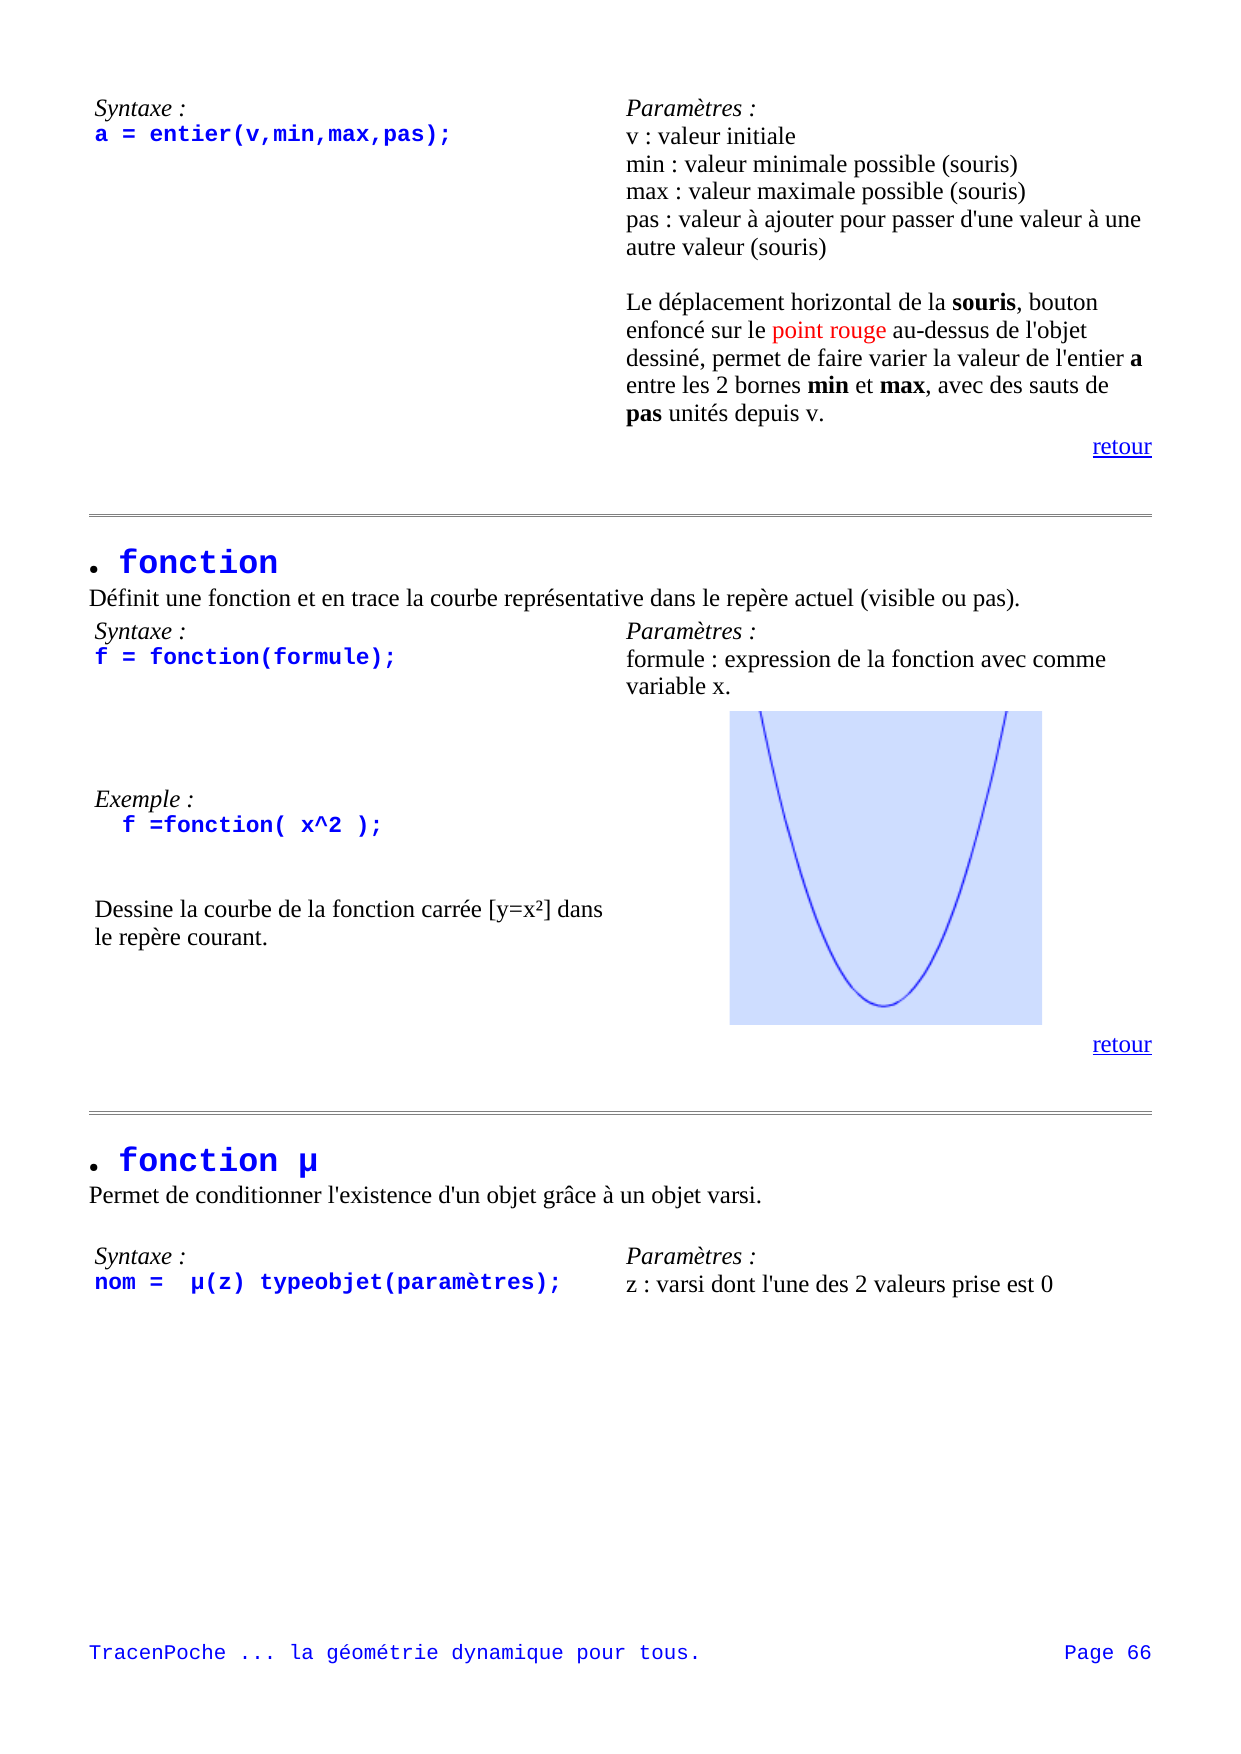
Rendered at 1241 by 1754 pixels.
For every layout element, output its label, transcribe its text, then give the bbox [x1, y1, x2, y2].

table_cell Exemple : f =fonction( x^2 ); Dessine la courbe de la fonction carrée [y=x²] dans le repère courant. [89, 706, 620, 1030]
table_header Syntaxe : a = entier(v,min,max,pas); [89, 89, 620, 432]
table_header Syntaxe : f = fonction(formule); [89, 611, 620, 706]
table_header Paramètres : z : varsi dont l'une des 2 valeurs prise est 0 [620, 1236, 1152, 1303]
table_header Paramètres : formule : expression de la fonction avec comme variable x. [620, 611, 1152, 706]
table_header Paramètres : v : valeur initiale min : valeur minimale possible (souris) max : valeur maximale possible (souris) pas : valeur à ajouter pour passer d'une valeur à une autre valeur (souris) Le déplacement horizontal de la souris, bouton enfoncé sur le point rouge au-dessus de l'objet dessiné, permet de faire varier la valeur de l'entier a entre les 2 bornes min et max, avec des sauts de pas unités depuis v. [620, 89, 1152, 432]
list fonction µ [88, 1143, 1152, 1181]
table_header Syntaxe : nom = µ(z) typeobjet(paramètres); [89, 1236, 620, 1303]
table_cell [620, 706, 1152, 1030]
text retour [88, 1030, 1152, 1058]
text Définit une fonction et en trace la courbe représentative dans le repère actuel (visible ou pas). [88, 584, 1152, 611]
picture [729, 711, 1043, 1025]
list fonction [88, 546, 1152, 584]
text Permet de conditionner l'existence d'un objet grâce à un objet varsi. [88, 1181, 1152, 1209]
text retour [88, 432, 1152, 460]
